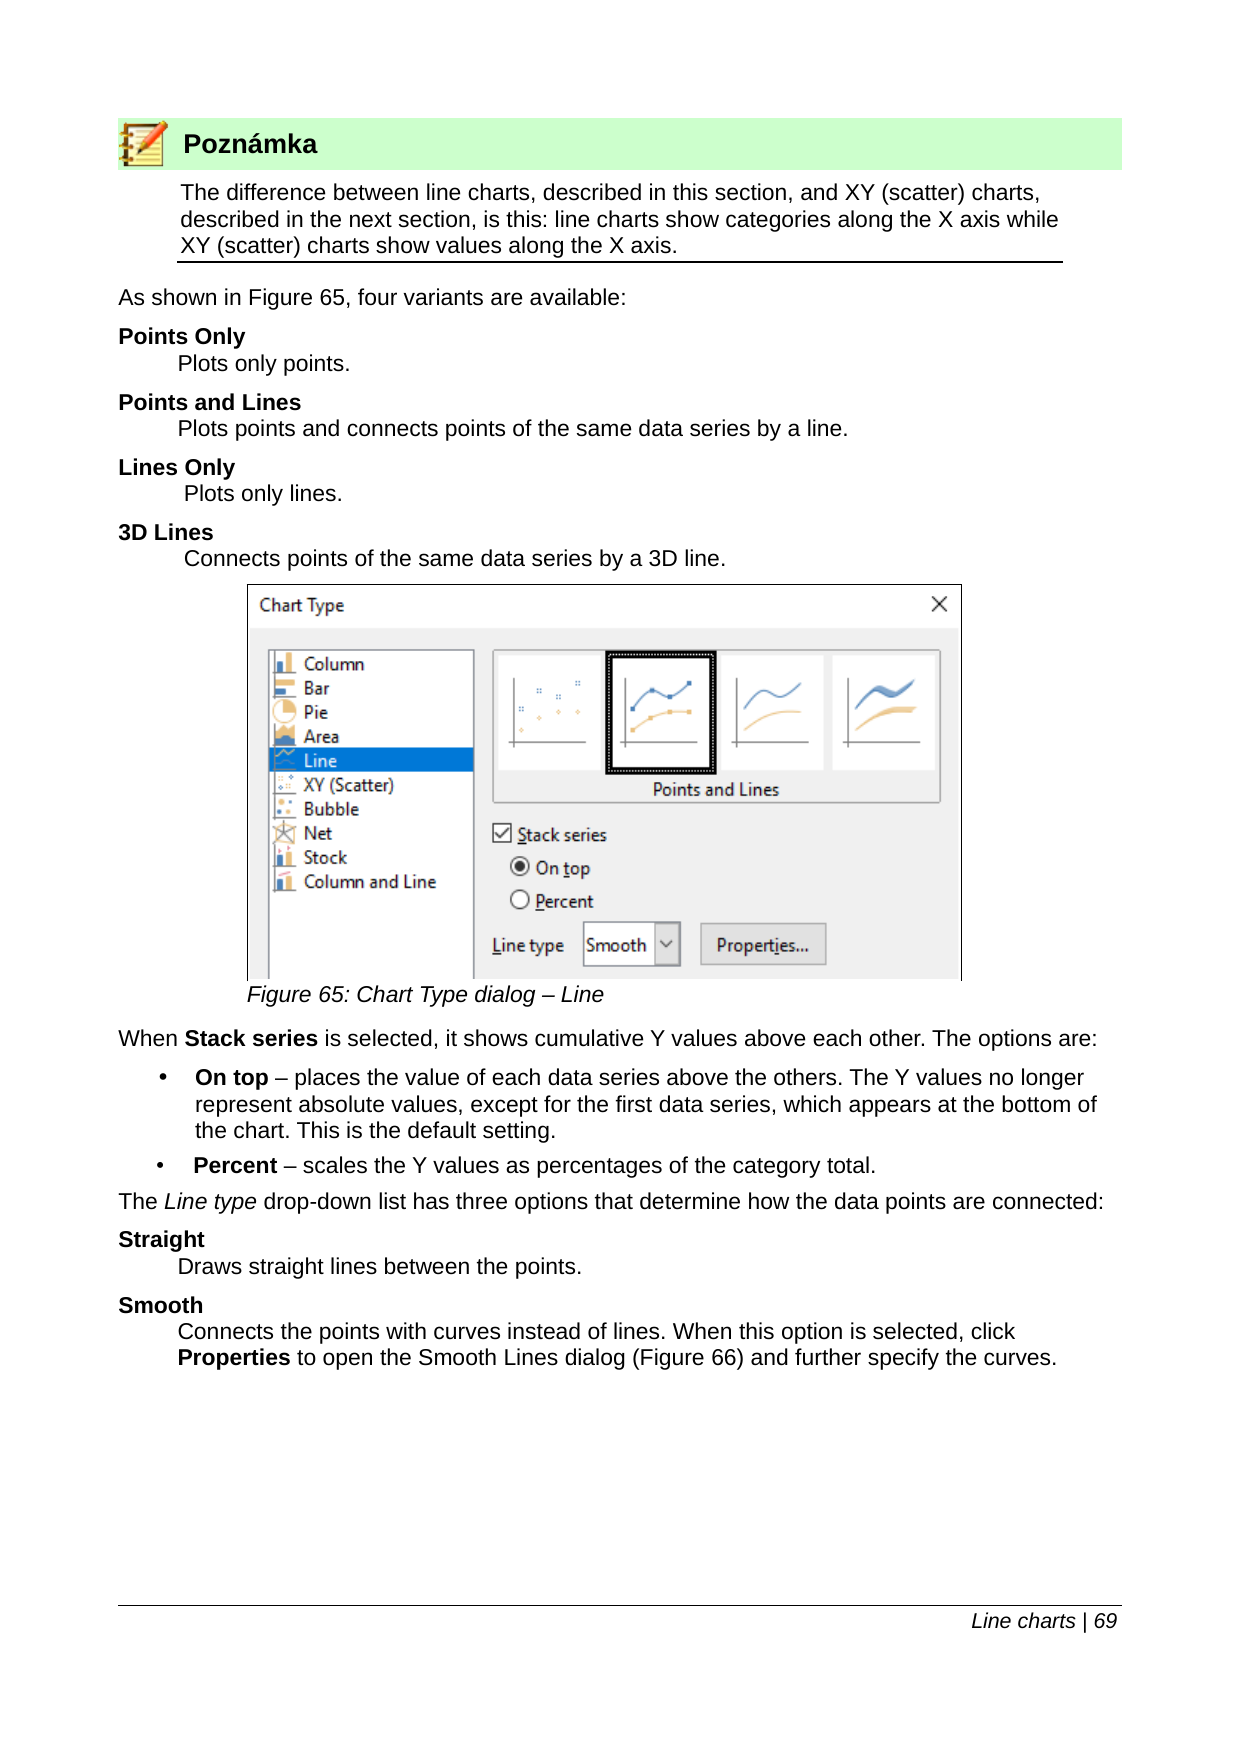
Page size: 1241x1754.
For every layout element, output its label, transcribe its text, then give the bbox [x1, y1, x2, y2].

text 3D Lines [118, 519, 1122, 545]
text Plots points and connects points of the same data series by a line. [177, 415, 1122, 441]
text When Stack series is selected, it shows cumulative Y values above each other. The options are: [118, 1025, 1122, 1051]
text Draws straight lines between the points. [177, 1253, 1122, 1279]
text Straight [118, 1226, 1122, 1253]
picture [119, 119, 170, 170]
text Plots only points. [177, 349, 1122, 376]
text As shown in Figure 65, four variants are available: [118, 284, 1122, 311]
list On top – places the value of each data series above the others. The Y values no longer represent absolute values, except for the first data series, which appears at the bottom of the chart. This is the default setting. [156, 1064, 1122, 1143]
list Percent – scales the Y values as percentages of the category total. [156, 1152, 1122, 1179]
text Connects the points with curves instead of lines. When this option is selected, click Properties to open the Smooth Lines dialog (Figure 66) and further specify the curves. [177, 1318, 1122, 1371]
text Smooth [118, 1292, 1122, 1318]
text Points and Lines [118, 388, 1122, 415]
text Plots only lines. [177, 480, 1122, 506]
text The difference between line charts, described in this section, and XY (scatter) charts, described in the next section, is this: line charts show categories along the X axis while XY (scatter) charts show values along the X axis. [177, 176, 1063, 261]
text Lines Only [118, 454, 1122, 480]
text The Line type drop-down list has three options that determine how the data points are connected: [118, 1188, 1122, 1214]
text Points Only [118, 323, 1122, 349]
subtitle Poznámka [118, 118, 1122, 170]
picture [249, 587, 959, 979]
text Figure 65: Chart Type dialog – Line [247, 979, 993, 1008]
text Connects points of the same data series by a 3D line. [177, 545, 1122, 572]
